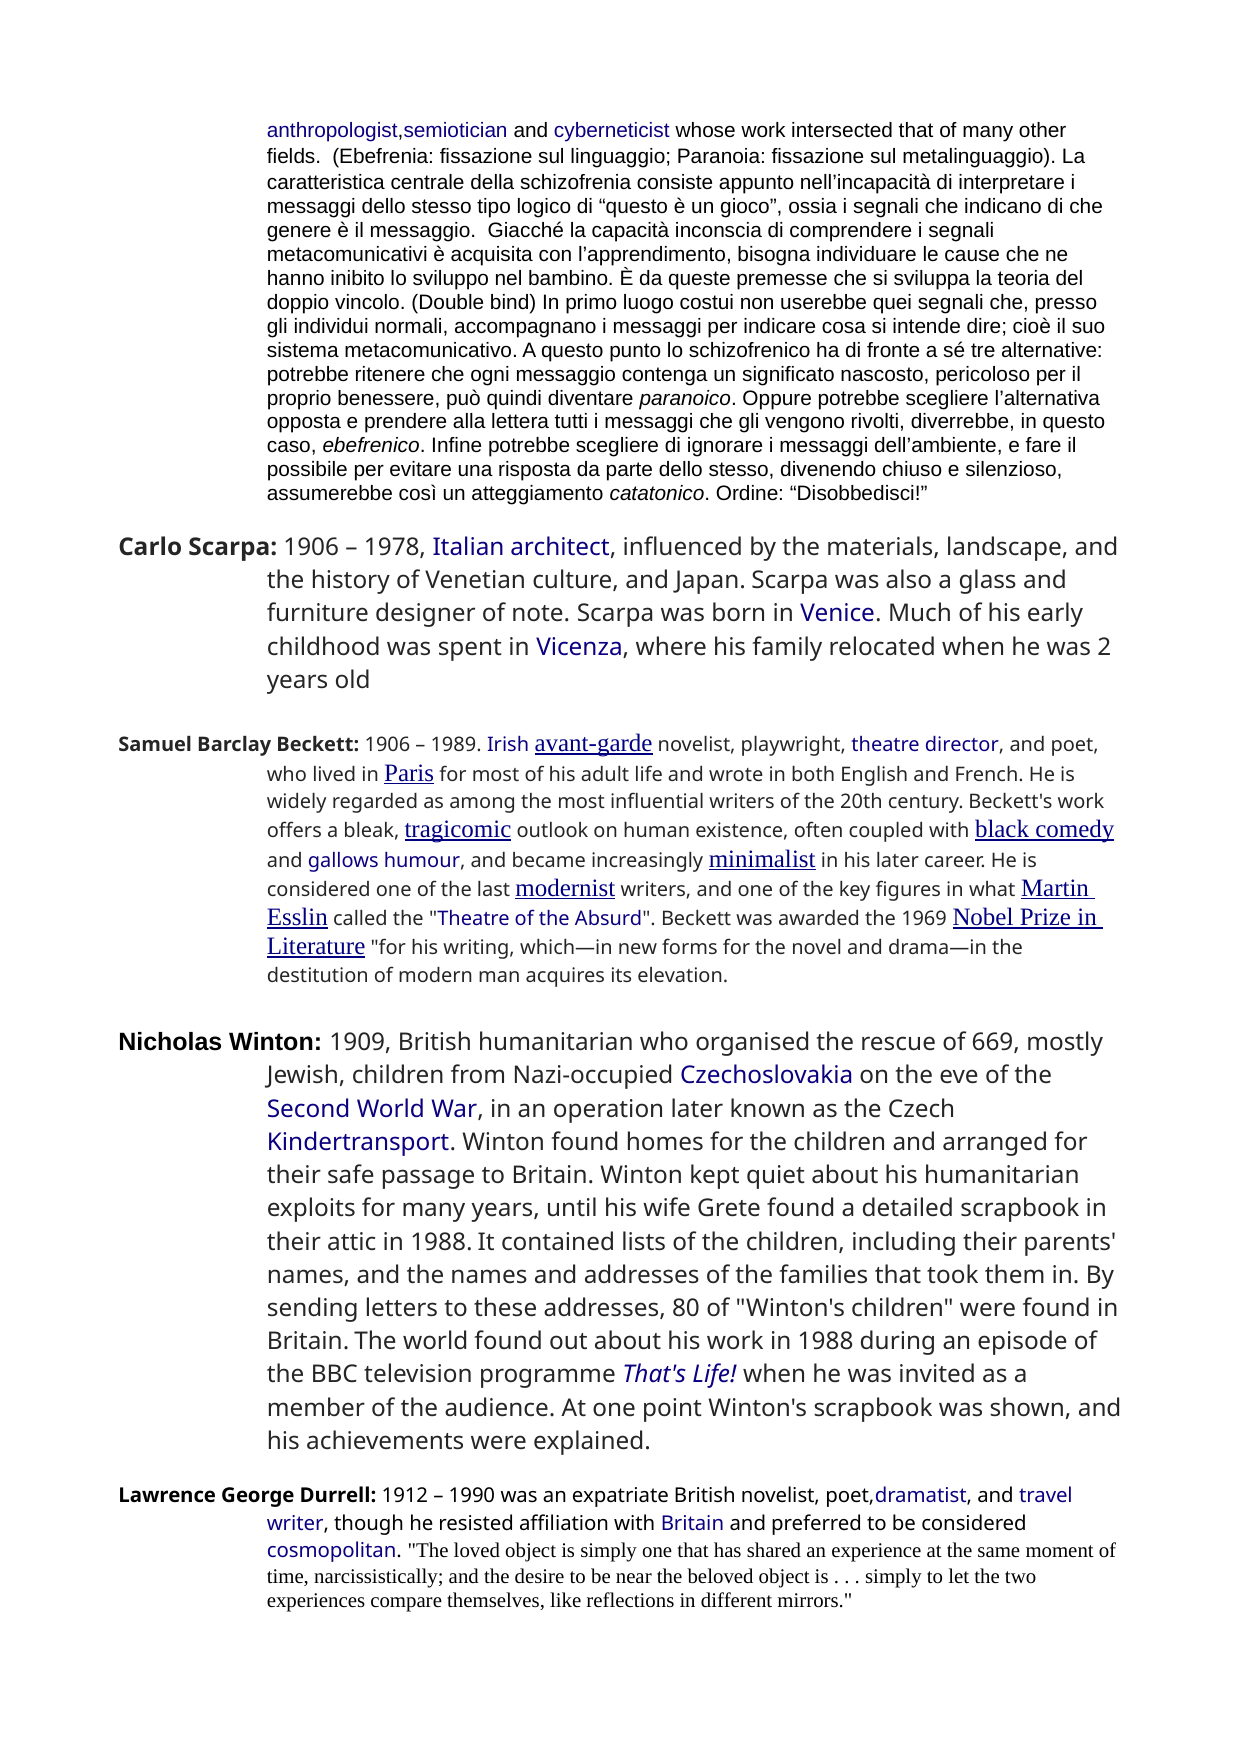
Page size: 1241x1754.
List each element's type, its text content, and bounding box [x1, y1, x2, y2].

text Lawrence George Durrell: 1912 – 1990 was an expatriate British novelist, poet,dramatist, and travel writer, though he resisted affiliation with Britain and preferred to be considered cosmopolitan. "The loved object is simply one that has shared an experience at the same moment of time, narcissistically; and the desire to be near the beloved object is . . . simply to let the two experiences compare themselves, like reflections in different mirrors." [118, 1480, 1122, 1612]
text anthropologist,semiotician and cyberneticist whose work intersected that of many other fields. (Ebefrenia: fissazione sul linguaggio; Paranoia: fissazione sul metalinguaggio). La caratteristica centrale della schizofrenia consiste appunto nell’incapacità di interpretare i messaggi dello stesso tipo logico di “questo è un gioco”, ossia i segnali che indicano di che genere è il messaggio. Giacché la capacità inconscia di comprendere i segnali metacomunicativi è acquisita con l’apprendimento, bisogna individuare le cause che ne hanno inibito lo sviluppo nel bambino. È da queste premesse che si sviluppa la teoria del doppio vincolo. (Double bind) In primo luogo costui non userebbe quei segnali che, presso gli individui normali, accompagnano i messaggi per indicare cosa si intende dire; cioè il suo sistema metacomunicativo. A questo punto lo schizofrenico ha di fronte a sé tre alternative: potrebbe ritenere che ogni messaggio contenga un significato nascosto, pericoloso per il proprio benessere, può quindi diventare paranoico. Oppure potrebbe scegliere l’alternativa opposta e prendere alla lettera tutti i messaggi che gli vengono rivolti, diverrebbe, in questo caso, ebefrenico. Infine potrebbe scegliere di ignorare i messaggi dell’ambiente, e fare il possibile per evitare una risposta da parte dello stesso, divenendo chiuso e silenzioso, assumerebbe così un atteggiamento catatonico. Ordine: “Disobbedisci!” [118, 118, 1122, 505]
text Samuel Barclay Beckett: 1906 – 1989. Irish avant-garde novelist, playwright, theatre director, and poet, who lived in Paris for most of his adult life and wrote in both English and French. He is widely regarded as among the most influential writers of the 20th century. Beckett's work offers a bleak, tragicomic outlook on human existence, often coupled with black comedy and gallows humour, and became increasingly minimalist in his later career. He is considered one of the last modernist writers, and one of the key figures in what Martin Esslin called the "Theatre of the Absurd". Beckett was awarded the 1969 Nobel Prize in Literature "for his writing, which—in new forms for the novel and drama—in the destitution of modern man acquires its elevation. [118, 728, 1122, 988]
text Nicholas Winton: 1909, British humanitarian who organised the rescue of 669, mostly Jewish, children from Nazi-occupied Czechoslovakia on the eve of the Second World War, in an operation later known as the Czech Kindertransport. Winton found homes for the children and arranged for their safe passage to Britain. Winton kept quiet about his humanitarian exploits for many years, until his wife Grete found a detailed scrapbook in their attic in 1988. It contained lists of the children, including their parents' names, and the names and addresses of the families that took them in. By sending letters to these addresses, 80 of "Winton's children" were found in Britain. The world found out about his work in 1988 during an episode of the BBC television programme That's Life! when he was invited as a member of the audience. At one point Winton's scrapbook was shown, and his achievements were explained. [118, 1024, 1122, 1456]
text Carlo Scarpa: 1906 – 1978, Italian architect, influenced by the materials, landscape, and the history of Venetian culture, and Japan. Scarpa was also a glass and furniture designer of note. Scarpa was born in Venice. Much of his early childhood was spent in Vicenza, where his family relocated when he was 2 years old [118, 529, 1122, 695]
